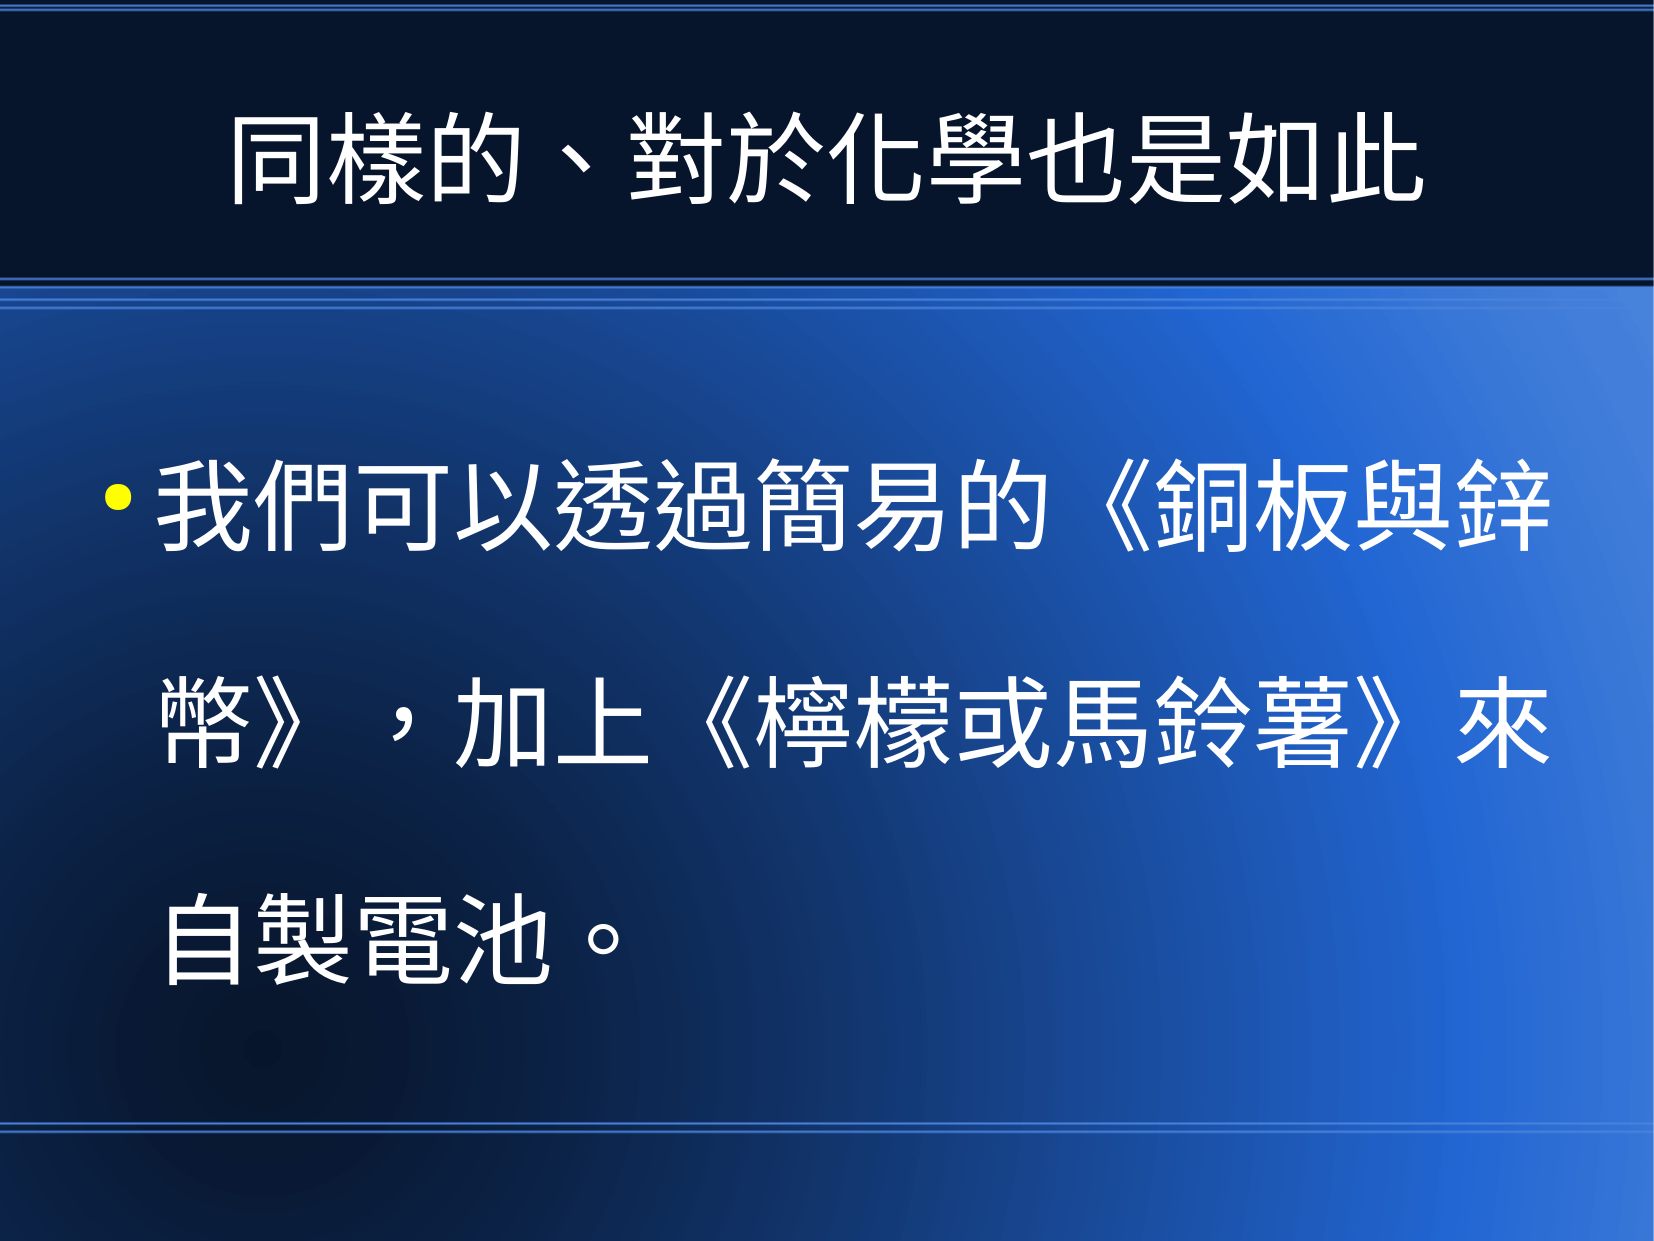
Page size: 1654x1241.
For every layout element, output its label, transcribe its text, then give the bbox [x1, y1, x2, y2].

list 我們可以透過簡易的《銅板與鋅幣》，加上《檸檬或馬鈴薯》來自製電池。 [82, 355, 1571, 1241]
title 同樣的、對於化學也是如此 [82, 49, 1571, 257]
picture [0, 0, 1654, 1241]
